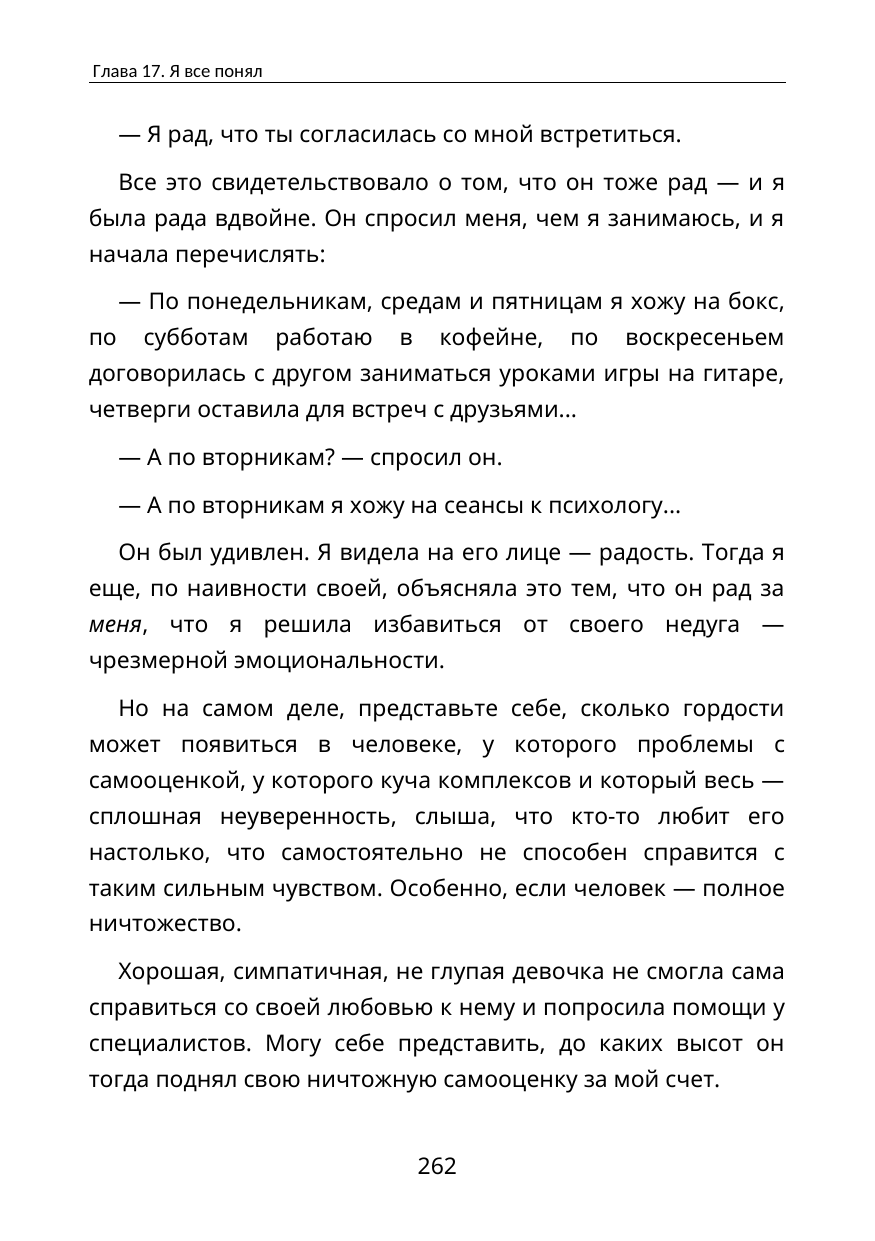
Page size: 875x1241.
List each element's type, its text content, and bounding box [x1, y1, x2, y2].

text — А по вторникам? — спросил он. [88, 441, 786, 472]
text Все это свидетельствовало о том, что он тоже рад — и я была рада вдвойне. Он спросил меня, чем я занимаюсь, и я начала перечислять: [88, 166, 786, 269]
text Он был удивлен. Я видела на его лице — радость. Тогда я еще, по наивности своей, объясняла это тем, что он рад за меня, что я решила избавиться от своего недуга — чрезмерной эмоциональности. [88, 536, 786, 675]
text — Я рад, что ты согласилась со мной встретиться. [88, 118, 786, 149]
text Но на самом деле, представьте себе, сколько гордости может появиться в человеке, у которого проблемы с самооценкой, у которого куча комплексов и который весь — сплошная неуверенность, слыша, что кто-то любит его настолько, что самостоятельно не способен справится с таким сильным чувством. Особенно, если человек — полное ничтожество. [88, 692, 786, 939]
text — По понедельникам, средам и пятницам я хожу на бокс, по субботам работаю в кофейне, по воскресеньем договорилась с другом заниматься уроками игры на гитаре, четверги оставила для встреч с друзьями... [88, 285, 786, 424]
text Хорошая, симпатичная, не глупая девочка не смогла сама справиться со своей любовью к нему и попросила помощи у специалистов. Могу себе представить, до каких высот он тогда поднял свою ничтожную самооценку за мой счет. [88, 955, 786, 1094]
text — А по вторникам я хожу на сеансы к психологу... [88, 488, 786, 520]
